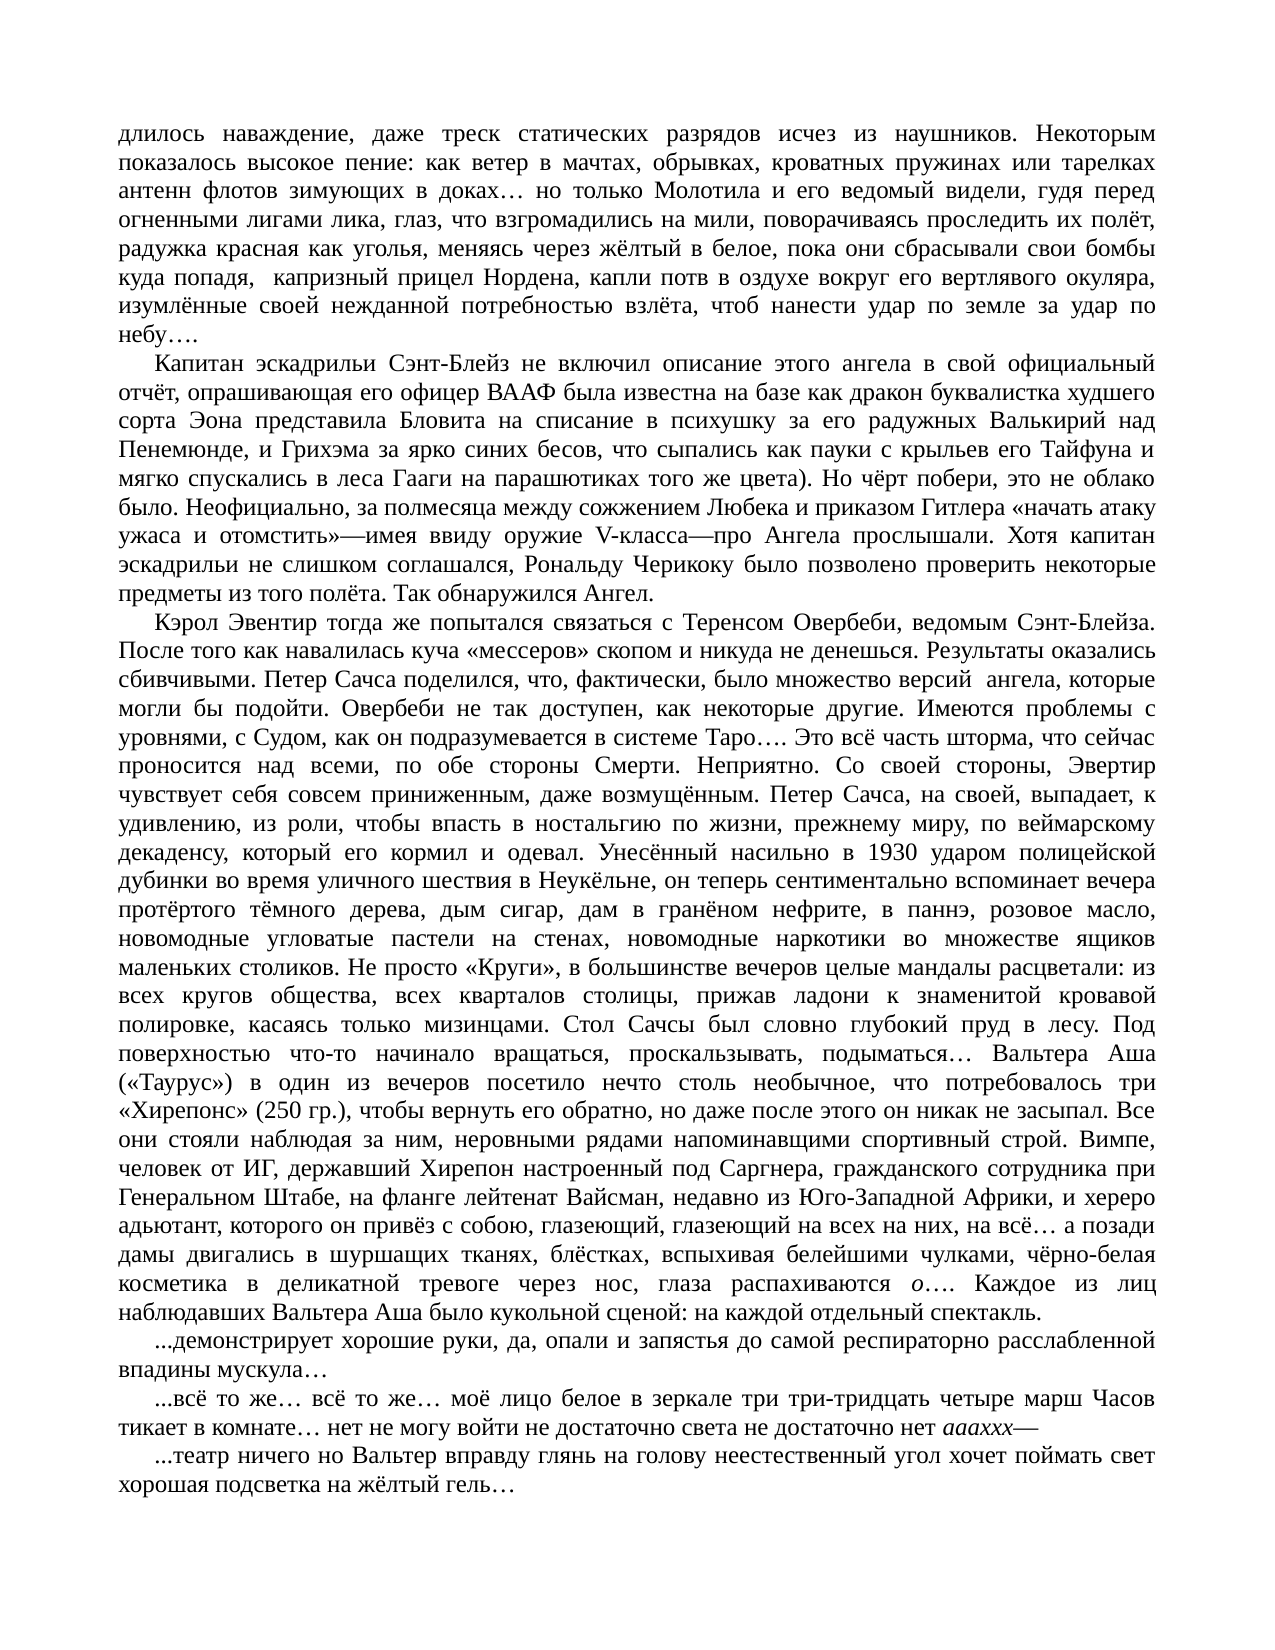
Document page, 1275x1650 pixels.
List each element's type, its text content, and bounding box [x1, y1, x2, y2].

text Кэрол Эвентир тогда же попытался связаться с Теренсом Овербеби, ведомым Сэнт-Блейза. После того как навалилась куча «мессеров» скопом и никуда не денешься. Результаты оказались сбивчивыми. Петер Сачса поделился, что, фактически, было множество версий ангела, которые могли бы подойти. Овербеби не так доступен, как некоторые другие. Имеются проблемы с уровнями, с Судом, как он подразумевается в системе Таро…. Это всё часть шторма, что сейчас проносится над всеми, по обе стороны Смерти. Неприятно. Со своей стороны, Эвертир чувствует себя совсем приниженным, даже возмущённым. Петер Сачса, на своей, выпадает, к удивлению, из роли, чтобы впасть в ностальгию по жизни, прежнему миру, по веймарскому декаденсу, который его кормил и одевал. Унесённый насильно в 1930 ударом полицейской дубинки во время уличного шествия в Неукёльне, он теперь сентиментально вспоминает вечера протёртого тёмного дерева, дым сигар, дам в гранёном нефрите, в паннэ, розовое масло, новомодные угловатые пастели на стенах, новомодные наркотики во множестве ящиков маленьких столиков. Не просто «Круги», в большинстве вечеров целые мандалы расцветали: из всех кругов общества, всех кварталов столицы, прижав ладони к знаменитой кровавой полировке, касаясь только мизинцами. Стол Сачсы был словно глубокий пруд в лесу. Под поверхностью что-то начинало вращаться, проскальзывать, подыматься… Вальтера Аша («Таурус») в один из вечеров посетило нечто столь необычное, что потребовалось три «Хирепонс» (250 гр.), чтобы вернуть его обратно, но даже после этого он никак не засыпал. Все они стояли наблюдая за ним, неровными рядами напоминавщими спортивный строй. Вимпе, человек от ИГ, державший Хирепон настроенный под Саргнера, гражданского сотрудника при Генеральном Штабе, на фланге лейтенат Вайсман, недавно из Юго-Западной Африки, и хереро адьютант, которого он привёз с собою, глазеющий, глазеющий на всех на них, на всё… а позади дамы двигались в шуршащих тканях, блёстках, вспыхивая белейшими чулками, чёрно-белая косметика в деликатной тревоге через нос, глаза распахиваются о…. Каждое из лиц наблюдавших Вальтера Аша было кукольной сценой: на каждой отдельный спектакль. [118, 607, 1157, 1326]
text ...театр ничего но Вальтер вправду глянь на голову неестественный угол хочет поймать свет хорошая подсветка на жёлтый гель… [118, 1441, 1157, 1498]
text ...демонстрирует хорошие руки, да, опали и запястья до самой респираторно расслабленной впадины мускула… [118, 1326, 1157, 1383]
text Капитан эскадрильи Сэнт-Блейз не включил описание этого ангела в свой официальный отчёт, опрашивающая его офицер ВААФ была известна на базе как дракон буквалистка худшего сорта Эона представила Бловита на списание в психушку за его радужных Валькирий над Пенемюнде, и Грихэма за ярко синих бесов, что сыпались как пауки с крыльев его Тайфуна и мягко спускались в леса Гааги на парашютиках того же цвета). Но чёрт побери, это не облако было. Неофициально, за полмесяца между сожжением Любека и приказом Гитлера «начать атаку ужаса и отомстить»—имея ввиду оружие V-класса—про Ангела прослышали. Хотя капитан эскадрильи не слишком соглашался, Рональду Черикоку было позволено проверить некоторые предметы из того полёта. Так обнаружился Ангел. [118, 348, 1157, 607]
text ...всё то же… всё то же… моё лицо белое в зеркале три три-тридцать четыре марш Часов тикает в комнате… нет не могу войти не достаточно света не достаточно нет аааххх— [118, 1383, 1157, 1441]
text длилось наваждение, даже треск статических разрядов исчез из наушников. Некоторым показалось высокое пение: как ветер в мачтах, обрывках, кроватных пружинах или тарелках антенн флотов зимующих в доках… но только Молотила и его ведомый видели, гудя перед огненными лигами лика, глаз, что взгромадились на мили, поворачиваясь проследить их полёт, радужка красная как уголья, меняясь через жёлтый в белое, пока они сбрасывали свои бомбы куда попадя, капризный прицел Нордена, капли потв в оздухе вокруг его вертлявого окуляра, изумлённые своей нежданной потребностью взлёта, чтоб нанести удар по земле за удар по небу…. [118, 118, 1157, 348]
